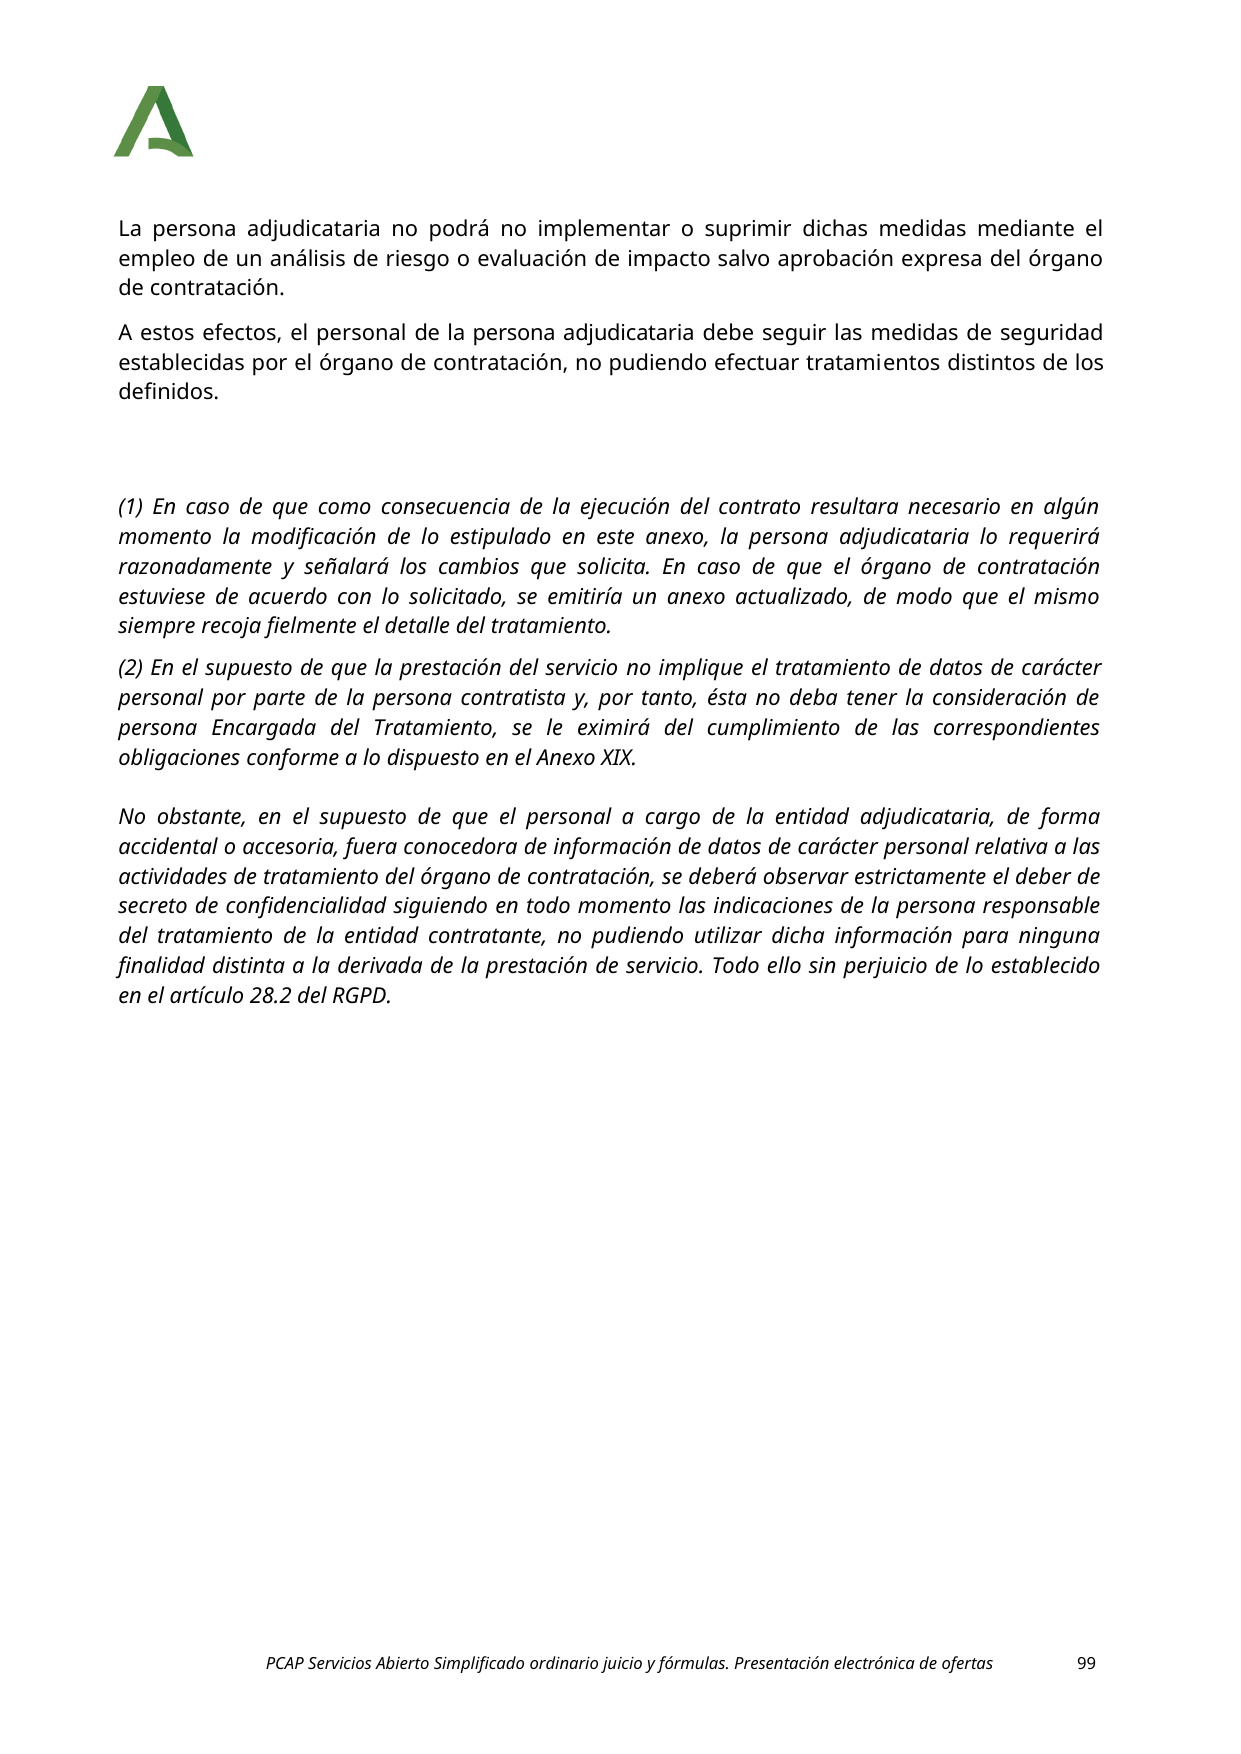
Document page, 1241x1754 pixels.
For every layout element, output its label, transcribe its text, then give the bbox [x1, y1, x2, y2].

text La persona adjudicataria no podrá no implementar o suprimir dichas medidas mediante el empleo de un análisis de riesgo o evaluación de impacto salvo aprobación expresa del órgano de contratación. [118, 213, 1104, 302]
picture [109, 81, 198, 161]
text A estos efectos, el personal de la persona adjudicataria debe seguir las medidas de seguridad establecidas por el órgano de contratación, no pudiendo efectuar tratamientos distintos de los definidos. [118, 317, 1104, 406]
text (2) En el supuesto de que la prestación del servicio no implique el tratamiento de datos de carácter personal por parte de la persona contratista y, por tanto, ésta no deba tener la consideración de persona Encargada del Tratamiento, se le eximirá del cumplimiento de las correspondientes obligaciones conforme a lo dispuesto en el Anexo XIX. [118, 652, 1104, 771]
text (1) En caso de que como consecuencia de la ejecución del contrato resultara necesario en algún momento la modificación de lo estipulado en este anexo, la persona adjudicataria lo requerirá razonadamente y señalará los cambios que solicita. En caso de que el órgano de contratación estuviese de acuerdo con lo solicitado, se emitiría un anexo actualizado, de modo que el mismo siempre recoja fielmente el detalle del tratamiento. [118, 491, 1104, 640]
text No obstante, en el supuesto de que el personal a cargo de la entidad adjudicataria, de forma accidental o accesoria, fuera conocedora de información de datos de carácter personal relativa a las actividades de tratamiento del órgano de contratación, se deberá observar estrictamente el deber de secreto de confidencialidad siguiendo en todo momento las indicaciones de la persona responsable del tratamiento de la entidad contratante, no pudiendo utilizar dicha información para ninguna finalidad distinta a la derivada de la prestación de servicio. Todo ello sin perjuicio de lo establecido en el artículo 28.2 del RGPD. [118, 801, 1104, 1009]
